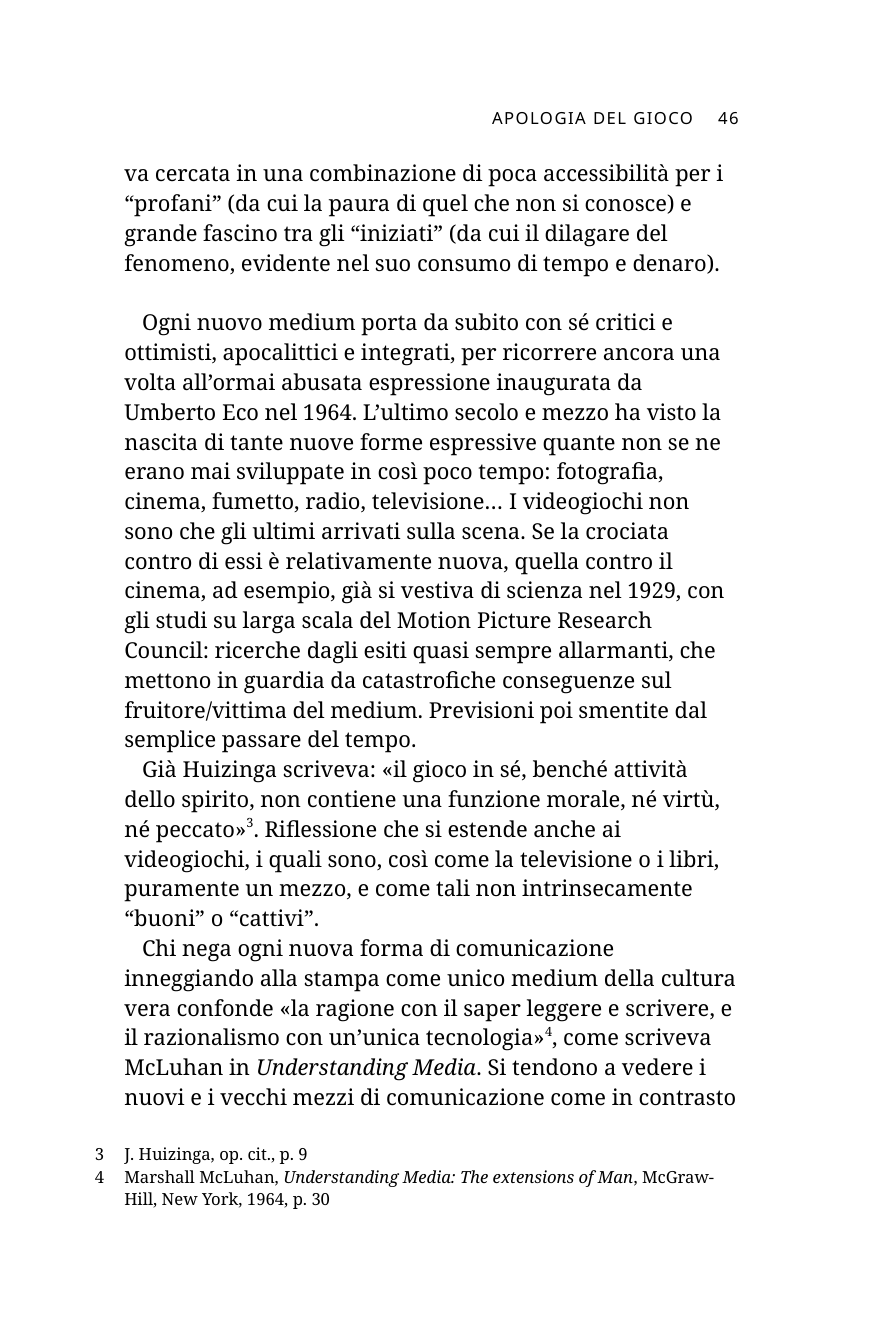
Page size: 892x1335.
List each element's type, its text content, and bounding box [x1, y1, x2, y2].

text Chi nega ogni nuova forma di comunicazione inneggiando alla stampa come unico medium della cultura vera confonde «la ragione con il saper leggere e scrivere, e il razionalismo con un’unica tecnologia», come scriveva McLuhan in Understanding Media. Si tendono a vedere i nuovi e i vecchi mezzi di comunicazione come in contrasto [124, 933, 738, 1112]
text Ogni nuovo medium porta da subito con sé critici e ottimisti, apocalittici e integrati, per ricorrere ancora una volta all’ormai abusata espressione inaugurata da Umberto Eco nel 1964. L’ultimo secolo e mezzo ha visto la nascita di tante nuove forme espressive quante non se ne erano mai sviluppate in così poco tempo: fotografia, cinema, fumetto, radio, televisione… I videogiochi non sono che gli ultimi arrivati sulla scena. Se la crociata contro di essi è relativamente nuova, quella contro il cinema, ad esempio, già si vestiva di scienza nel 1929, con gli studi su larga scala del Motion Picture Research Council: ricerche dagli esiti quasi sempre allarmanti, che mettono in guardia da catastrofiche conseguenze sul fruitore/vittima del medium. Previsioni poi smentite dal semplice passare del tempo. [124, 307, 738, 754]
text J. Huizinga, op. cit., p. 9 [94, 1142, 738, 1165]
text Marshall McLuhan, Understanding Media: The extensions of Man, McGraw-Hill, New York, 1964, p. 30 [94, 1165, 738, 1211]
text Già Huizinga scriveva: «il gioco in sé, benché attività dello spirito, non contiene una funzione morale, né virtù, né peccato». Riflessione che si estende anche ai videogiochi, i quali sono, così come la televisione o i libri, puramente un mezzo, e come tali non intrinsecamente “buoni” o “cattivi”. [124, 754, 738, 933]
text va cercata in una combinazione di poca accessibilità per i “profani” (da cui la paura di quel che non si conosce) e grande fascino tra gli “iniziati” (da cui il dilagare del fenomeno, evidente nel suo consumo di tempo e denaro). [124, 158, 738, 278]
